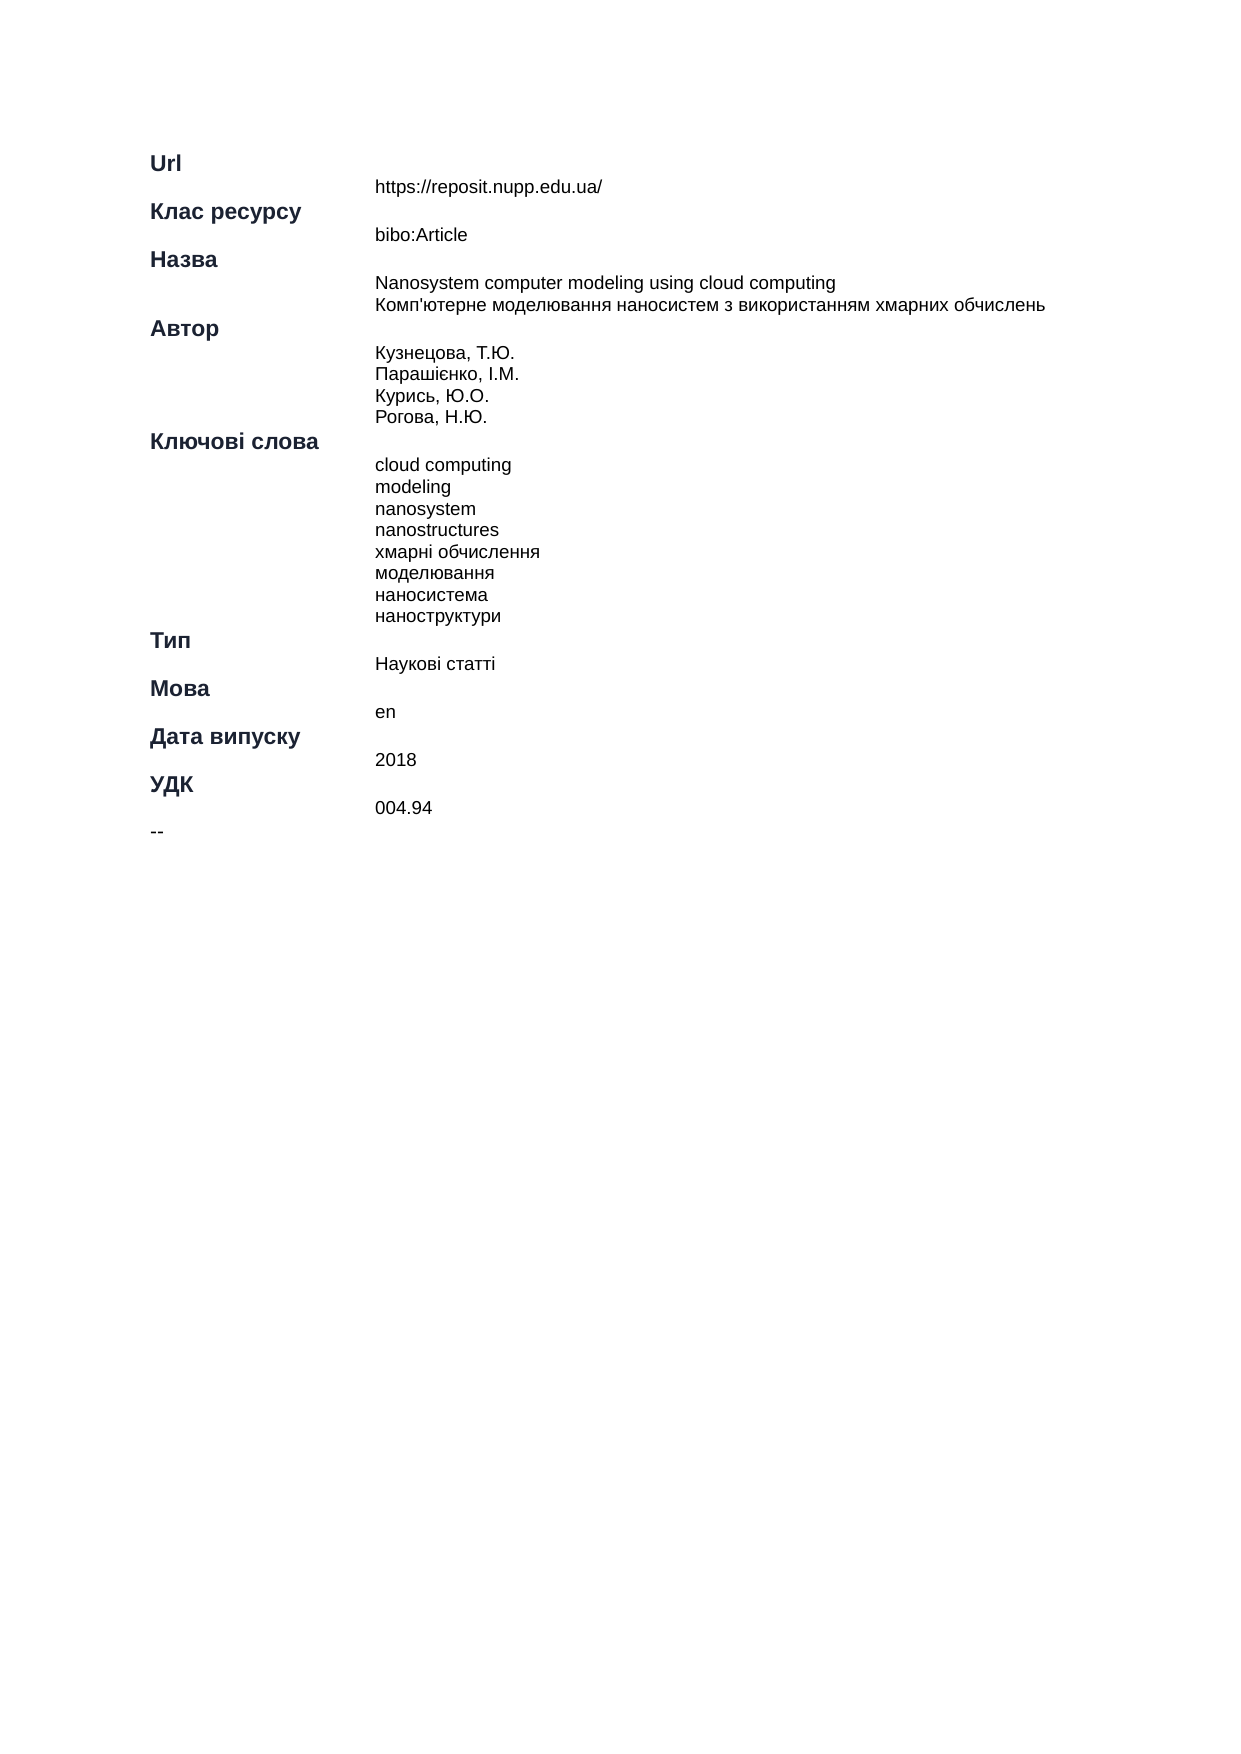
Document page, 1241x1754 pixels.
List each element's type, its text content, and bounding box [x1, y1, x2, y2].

text Кузнецова, Т.Ю. [375, 342, 1090, 363]
text en [375, 701, 1090, 723]
text Курись, Ю.О. [375, 385, 1090, 406]
text nanosystem [375, 497, 1090, 519]
text Nanosystem computer modeling using cloud computing [375, 272, 1090, 294]
text наноструктури [375, 605, 1090, 627]
text cloud computing [375, 454, 1090, 476]
text хмарні обчислення [375, 541, 1090, 562]
text Комп'ютерне моделювання наносистем з використанням хмарних обчислень [375, 294, 1090, 315]
text https://reposit.nupp.edu.ua/ [375, 176, 1090, 198]
text Тип [150, 627, 1090, 653]
text Автор [150, 315, 1090, 342]
text Рогова, Н.Ю. [375, 406, 1090, 428]
text Наукові статті [375, 653, 1090, 675]
text УДК [150, 771, 1090, 797]
text Мова [150, 675, 1090, 701]
text наносистема [375, 584, 1090, 605]
text nanostructures [375, 519, 1090, 541]
text bibo:Article [375, 224, 1090, 246]
text Клас ресурсу [150, 198, 1090, 224]
text Парашієнко, І.М. [375, 363, 1090, 385]
text Url [150, 150, 1090, 176]
text Назва [150, 246, 1090, 272]
text моделювання [375, 562, 1090, 584]
text 2018 [375, 749, 1090, 771]
text Дата випуску [150, 723, 1090, 749]
text -- [150, 818, 1090, 842]
text modeling [375, 476, 1090, 497]
text 004.94 [375, 797, 1090, 818]
text Ключові слова [150, 428, 1090, 454]
